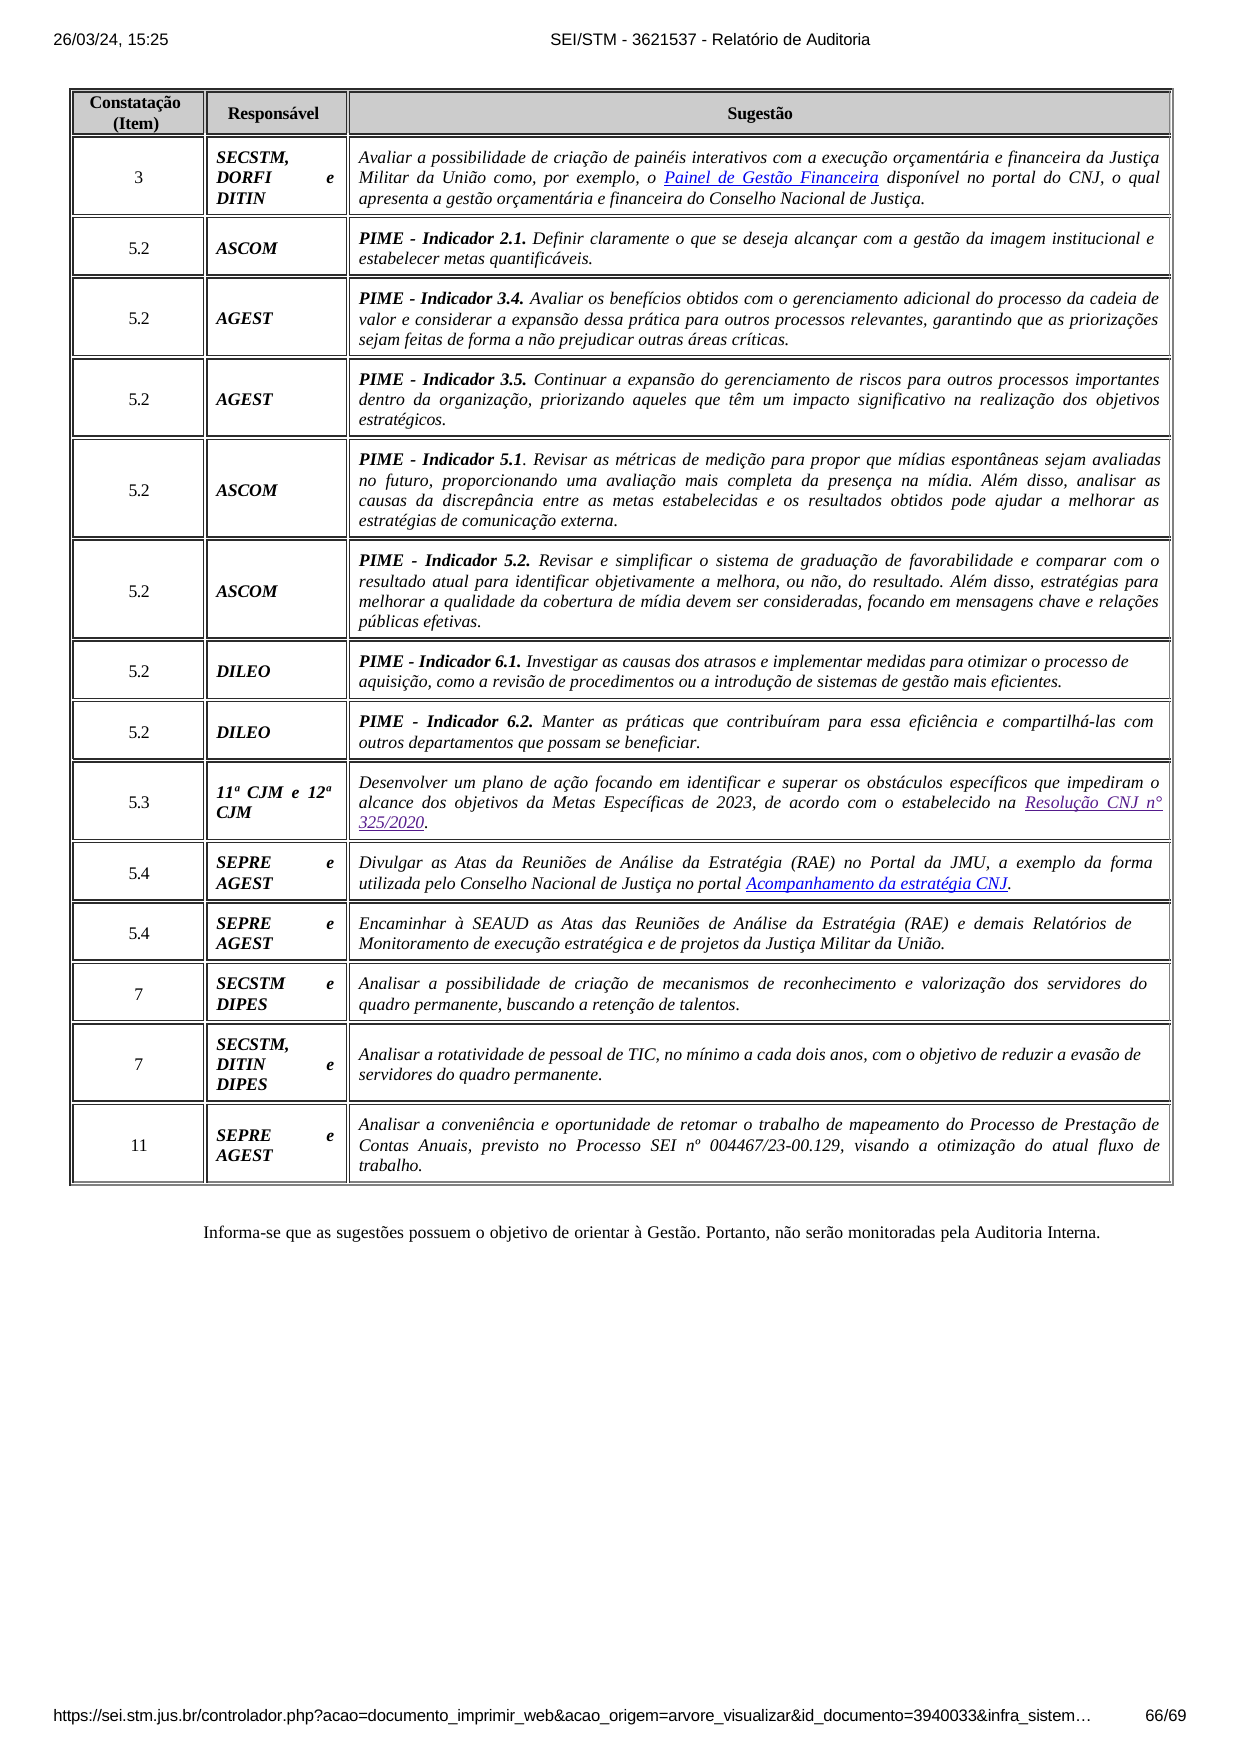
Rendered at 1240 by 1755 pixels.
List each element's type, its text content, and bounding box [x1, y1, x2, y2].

table_cell 5.2 [74, 642, 203, 697]
table_cell 5.2 [74, 541, 203, 637]
table_cell SEPRE e AGEST [208, 904, 346, 959]
table_cell PIME - Indicador 3.5. Continuar a expansão do gerenciamento de riscos para outros processos importantes dentro da organização, priorizando aqueles que têm um impacto significativo na realização dos objetivos estratégicos. [350, 360, 1169, 435]
table_cell 7 [74, 964, 203, 1020]
table_header Responsável [208, 93, 346, 133]
table_cell 5.2 [74, 279, 203, 355]
table_header Constatação (Item) [74, 93, 203, 133]
table_cell PIME - Indicador 5.2. Revisar e simplificar o sistema de graduação de favorabilidade e comparar com o resultado atual para identificar objetivamente a melhora, ou não, do resultado. Além disso, estratégias para melhorar a qualidade da cobertura de mídia devem ser consideradas, focando em mensagens chave e relações públicas efetivas. [350, 541, 1169, 637]
table_cell 11ª CJM e 12ª CJM [208, 763, 346, 838]
table_cell ASCOM [208, 541, 346, 637]
table_cell PIME - Indicador 6.1. Investigar as causas dos atrasos e implementar medidas para otimizar o processo de aquisição, como a revisão de procedimentos ou a introdução de sistemas de gestão mais eficientes. [350, 642, 1169, 697]
table_cell 5.4 [74, 843, 203, 899]
table_cell 5.2 [74, 218, 203, 274]
table_cell 7 [74, 1025, 203, 1100]
table_cell Encaminhar à SEAUD as Atas das Reuniões de Análise da Estratégia (RAE) e demais Relatórios de Monitoramento de execução estratégica e de projetos da Justiça Militar da União. [350, 904, 1169, 959]
table_cell 11 [74, 1105, 203, 1181]
table_cell 5.2 [74, 702, 203, 758]
table_cell 5.4 [74, 904, 203, 959]
table_cell PIME - Indicador 3.4. Avaliar os benefícios obtidos com o gerenciamento adicional do processo da cadeia de valor e considerar a expansão dessa prática para outros processos relevantes, garantindo que as priorizações sejam feitas de forma a não prejudicar outras áreas críticas. [350, 279, 1169, 355]
table_cell 5.2 [74, 440, 203, 536]
table_header Sugestão [350, 93, 1169, 133]
table_cell Avaliar a possibilidade de criação de painéis interativos com a execução orçamentária e financeira da Justiça Militar da União como, por exemplo, o Painel de Gestão Financeira disponível no portal do CNJ, o qual apresenta a gestão orçamentária e financeira do Conselho Nacional de Justiça. [350, 138, 1169, 214]
table_cell 3 [74, 138, 203, 214]
table_cell DILEO [208, 702, 346, 758]
table_cell Analisar a rotatividade de pessoal de TIC, no mínimo a cada dois anos, com o objetivo de reduzir a evasão de servidores do quadro permanente. [350, 1025, 1169, 1100]
table_cell ASCOM [208, 440, 346, 536]
table_cell ASCOM [208, 218, 346, 274]
table_cell Desenvolver um plano de ação focando em identificar e superar os obstáculos específicos que impediram o alcance dos objetivos da Metas Específicas de 2023, de acordo com o estabelecido na Resolução CNJ n° 325/2020. [350, 763, 1169, 838]
table_cell 5.3 [74, 763, 203, 838]
table_cell Analisar a conveniência e oportunidade de retomar o trabalho de mapeamento do Processo de Prestação de Contas Anuais, previsto no Processo SEI nº 004467/23-00.129, visando a otimização do atual fluxo de trabalho. [350, 1105, 1169, 1181]
table_cell SEPRE e AGEST [208, 1105, 346, 1181]
text Informa-se que as sugestões possuem o objetivo de orientar à Gestão. Portanto, não serão monitoradas pela Auditoria Interna. [203, 1222, 1183, 1242]
table_cell PIME - Indicador 2.1. Definir claramente o que se deseja alcançar com a gestão da imagem institucional e estabelecer metas quantificáveis. [350, 218, 1169, 274]
table_cell Analisar a possibilidade de criação de mecanismos de reconhecimento e valorização dos servidores do quadro permanente, buscando a retenção de talentos. [350, 964, 1169, 1020]
table_cell AGEST [208, 360, 346, 435]
table_cell SECSTM, DORFI e DITIN [208, 138, 346, 214]
table_cell 5.2 [74, 360, 203, 435]
table_cell PIME - Indicador 5.1. Revisar as métricas de medição para propor que mídias espontâneas sejam avaliadas no futuro, proporcionando uma avaliação mais completa da presença na mídia. Além disso, analisar as causas da discrepância entre as metas estabelecidas e os resultados obtidos pode ajudar a melhorar as estratégias de comunicação externa. [350, 440, 1169, 536]
table_cell SECSTM e DIPES [208, 964, 346, 1020]
table_cell SEPRE e AGEST [208, 843, 346, 899]
table_cell AGEST [208, 279, 346, 355]
table_cell SECSTM, DITIN e DIPES [208, 1025, 346, 1100]
table_cell Divulgar as Atas da Reuniões de Análise da Estratégia (RAE) no Portal da JMU, a exemplo da forma utilizada pelo Conselho Nacional de Justiça no portal Acompanhamento da estratégia CNJ. [350, 843, 1169, 899]
table_cell PIME - Indicador 6.2. Manter as práticas que contribuíram para essa eficiência e compartilhá-las com outros departamentos que possam se beneficiar. [350, 702, 1169, 758]
table_cell DILEO [208, 642, 346, 697]
